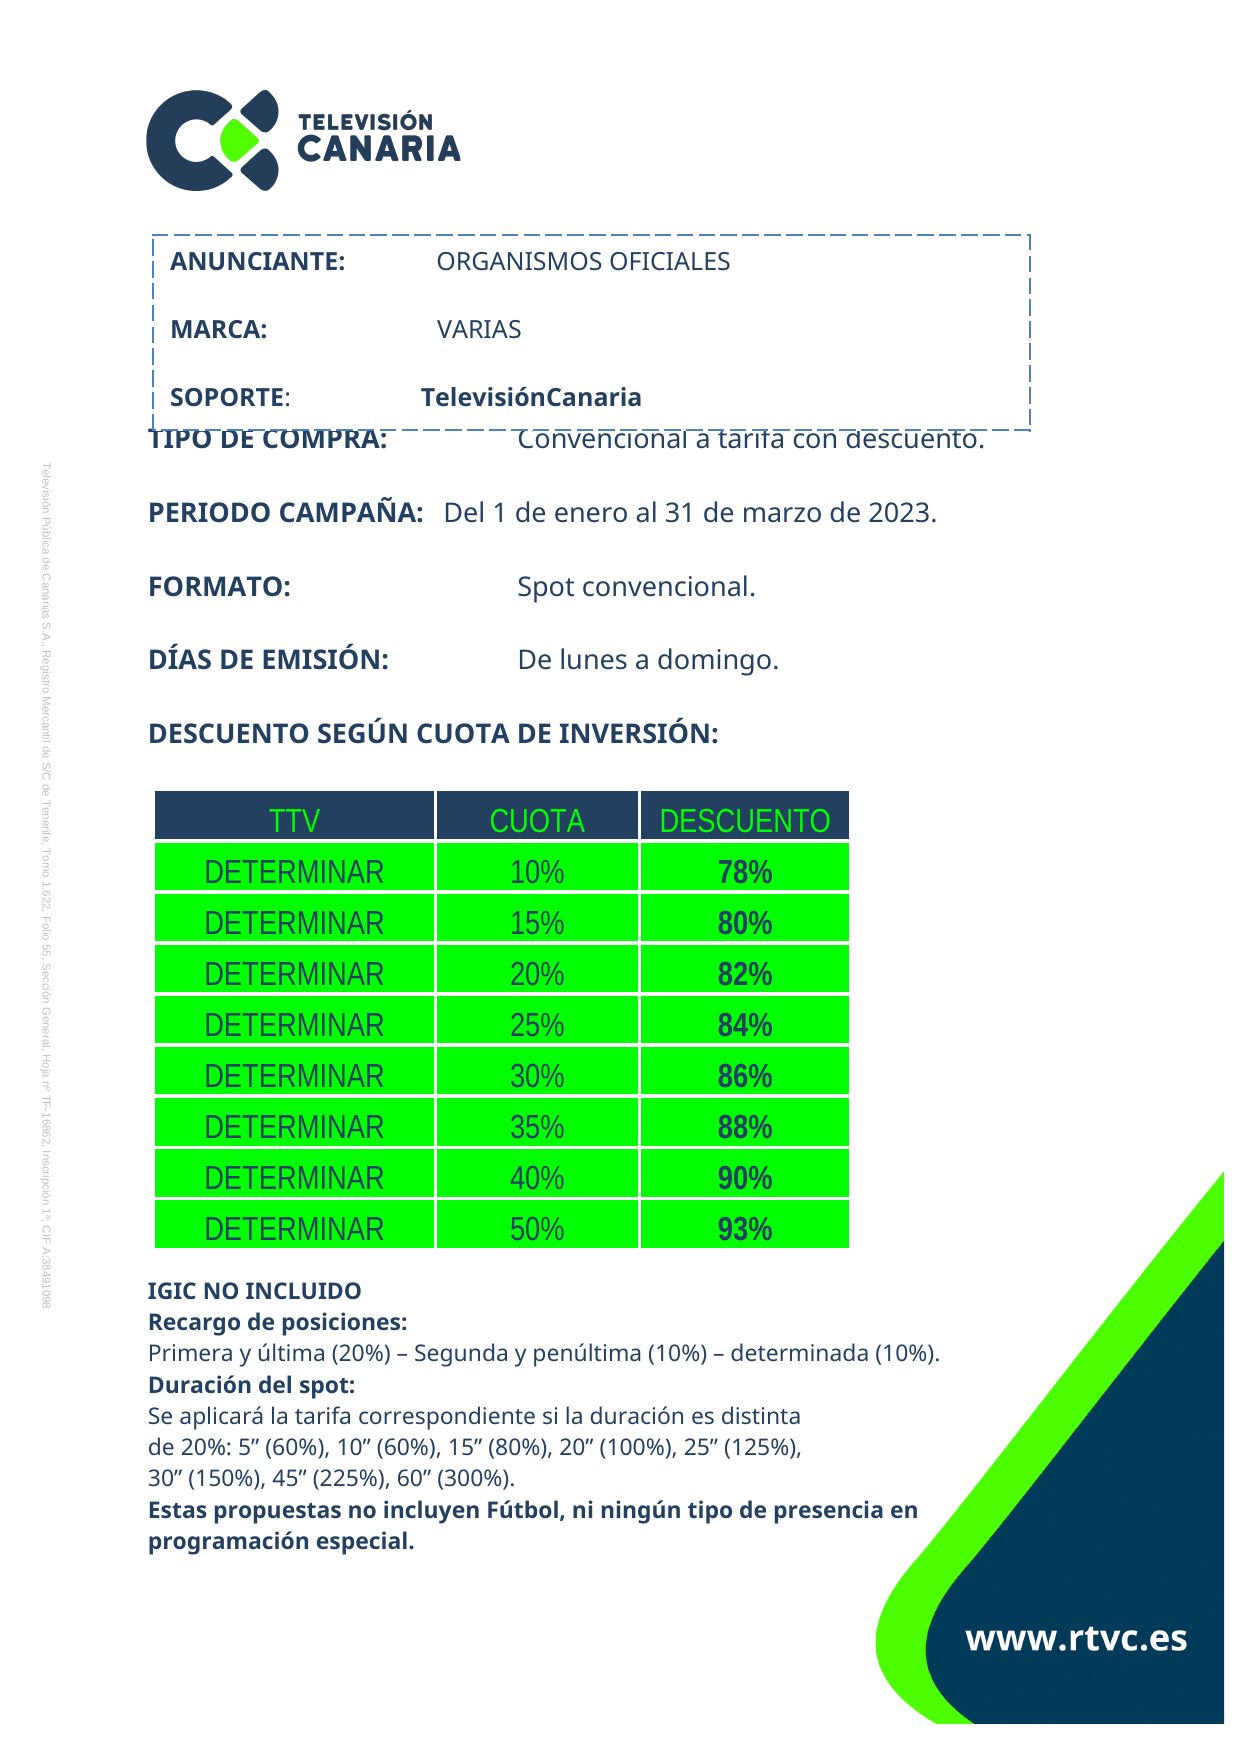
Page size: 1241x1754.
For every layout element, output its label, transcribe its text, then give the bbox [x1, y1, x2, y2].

table_header DESCUENTO [641, 791, 849, 839]
text Estas propuestas no incluyen Fútbol, ni ningún tipo de presencia en [148, 1493, 969, 1525]
table_cell 78% [641, 843, 849, 890]
text PERIODO CAMPAÑA: Del 1 de enero al 31 de marzo de 2023. [148, 493, 1078, 530]
table_cell 30% [437, 1047, 638, 1094]
text FORMATO: Spot convencional. [148, 567, 1078, 604]
table_cell 93% [641, 1200, 849, 1248]
table_cell 90% [641, 1149, 849, 1197]
text DESCUENTO SEGÚN CUOTA DE INVERSIÓN: [148, 714, 1078, 751]
table_cell 50% [437, 1200, 638, 1248]
text Recargo de posiciones: [148, 1306, 1115, 1337]
table_cell 84% [641, 996, 849, 1043]
table_cell 40% [437, 1149, 638, 1197]
table_cell 82% [641, 945, 849, 992]
table_cell DETERMINAR [155, 1200, 434, 1248]
table_cell DETERMINAR [155, 894, 434, 941]
text Se aplicará la tarifa correspondiente si la duración es distinta [148, 1400, 1042, 1431]
table_header TTV [155, 791, 434, 839]
text TIPO DE COMPRA: Convencional a tarifa con descuento. [148, 419, 1078, 456]
text MARCA: VARIAS [170, 312, 1013, 346]
text Primera y última (20%) – Segunda y penúltima (10%) – determinada (10%). [148, 1337, 1091, 1368]
text DÍAS DE EMISIÓN: De lunes a domingo. [148, 641, 1078, 678]
table_cell DETERMINAR [155, 843, 434, 890]
text SOPORTE: TelevisiónCanaria [170, 380, 1013, 414]
table_cell 20% [437, 945, 638, 992]
table_cell DETERMINAR [155, 945, 434, 992]
text programación especial. [148, 1525, 943, 1556]
table_cell 88% [641, 1098, 849, 1146]
table_header CUOTA [437, 791, 638, 839]
table_cell DETERMINAR [155, 996, 434, 1043]
table_cell 80% [641, 894, 849, 941]
table_cell 86% [641, 1047, 849, 1094]
table_cell DETERMINAR [155, 1149, 434, 1197]
text 30” (150%), 45” (225%), 60” (300%). [148, 1462, 993, 1493]
text Duración del spot: [148, 1368, 1067, 1400]
text IGIC NO INCLUIDO [148, 1275, 1122, 1306]
table_cell 15% [437, 894, 638, 941]
table_cell 25% [437, 996, 638, 1043]
text ANUNCIANTE: ORGANISMOS OFICIALES [170, 244, 1013, 278]
table_cell DETERMINAR [155, 1047, 434, 1094]
text de 20%: 5” (60%), 10” (60%), 15” (80%), 20” (100%), 25” (125%), [148, 1431, 1018, 1462]
table_cell DETERMINAR [155, 1098, 434, 1146]
table_cell 10% [437, 843, 638, 890]
table_cell 35% [437, 1098, 638, 1146]
